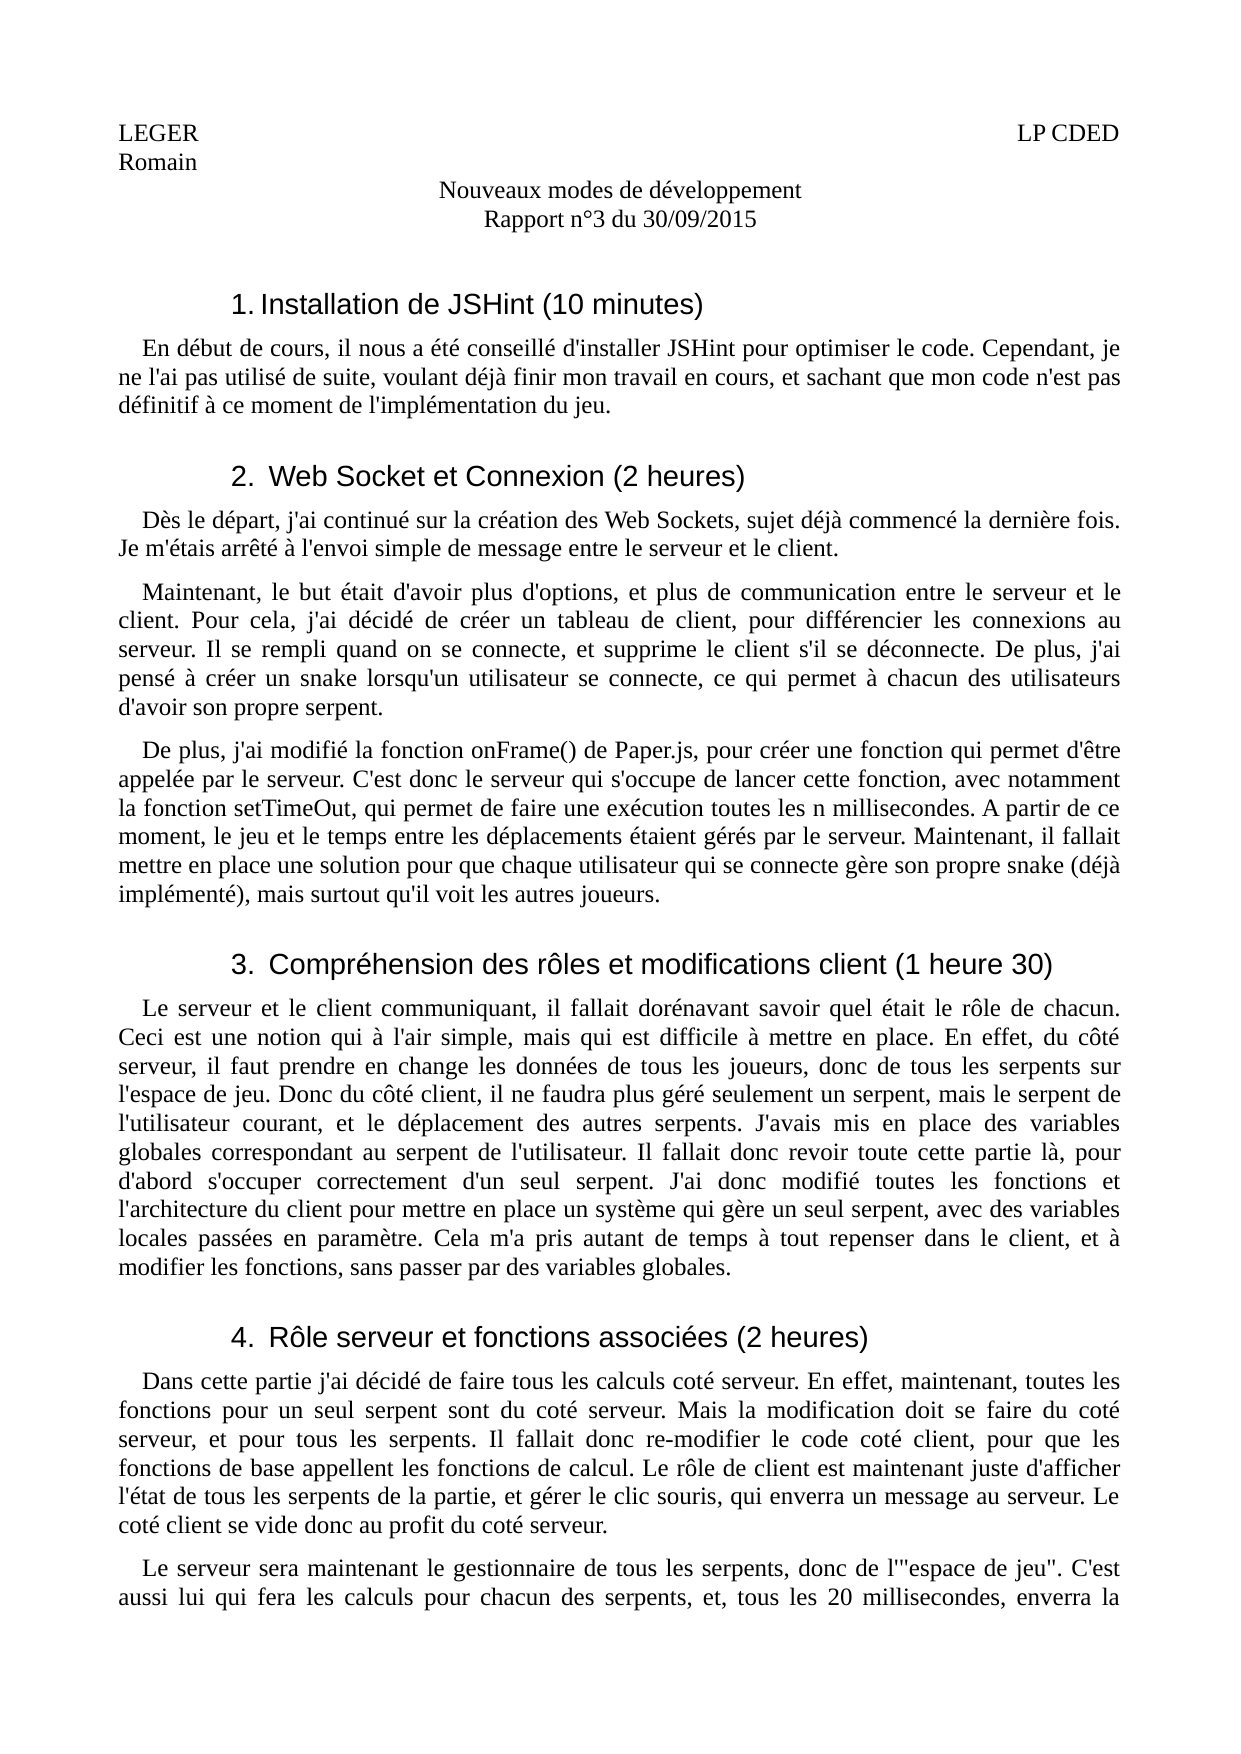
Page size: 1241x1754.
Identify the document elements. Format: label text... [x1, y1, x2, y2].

subtitle Compréhension des rôles et modifications client (1 heure 30) [231, 947, 1122, 981]
text Le serveur et le client communiquant, il fallait dorénavant savoir quel était le rôle de chacun. Ceci est une notion qui à l'air simple, mais qui est difficile à mettre en place. En effet, du côté serveur, il faut prendre en change les données de tous les joueurs, donc de tous les serpents sur l'espace de jeu. Donc du côté client, il ne faudra plus géré seulement un serpent, mais le serpent de l'utilisateur courant, et le déplacement des autres serpents. J'avais mis en place des variables globales correspondant au serpent de l'utilisateur. Il fallait donc revoir toute cette partie là, pour d'abord s'occuper correctement d'un seul serpent. J'ai donc modifié toutes les fonctions et l'architecture du client pour mettre en place un système qui gère un seul serpent, avec des variables locales passées en paramètre. Cela m'a pris autant de temps à tout repenser dans le client, et à modifier les fonctions, sans passer par des variables globales. [118, 993, 1122, 1281]
subtitle Rôle serveur et fonctions associées (2 heures) [231, 1320, 1122, 1354]
text Rapport n°3 du 30/09/2015 [118, 204, 1122, 233]
subtitle Installation de JSHint (10 minutes) [231, 287, 1122, 320]
text De plus, j'ai modifié la fonction onFrame() de Paper.js, pour créer une fonction qui permet d'être appelée par le serveur. C'est donc le serveur qui s'occupe de lancer cette fonction, avec notamment la fonction setTimeOut, qui permet de faire une exécution toutes les n millisecondes. A partir de ce moment, le jeu et le temps entre les déplacements étaient gérés par le serveur. Maintenant, il fallait mettre en place une solution pour que chaque utilisateur qui se connecte gère son propre snake (déjà implémenté), mais surtout qu'il voit les autres joueurs. [118, 735, 1122, 908]
subtitle Web Socket et Connexion (2 heures) [231, 459, 1122, 492]
text Le serveur sera maintenant le gestionnaire de tous les serpents, donc de l'"espace de jeu". C'est aussi lui qui fera les calculs pour chacun des serpents, et, tous les 20 millisecondes, enverra la [118, 1553, 1122, 1611]
text Dès le départ, j'ai continué sur la création des Web Sockets, sujet déjà commencé la dernière fois. Je m'étais arrêté à l'envoi simple de message entre le serveur et le client. [118, 505, 1122, 562]
text Maintenant, le but était d'avoir plus d'options, et plus de communication entre le serveur et le client. Pour cela, j'ai décidé de créer un tableau de client, pour différencier les connexions au serveur. Il se rempli quand on se connecte, et supprime le client s'il se déconnecte. De plus, j'ai pensé à créer un snake lorsqu'un utilisateur se connecte, ce qui permet à chacun des utilisateurs d'avoir son propre serpent. [118, 577, 1122, 721]
text Dans cette partie j'ai décidé de faire tous les calculs coté serveur. En effet, maintenant, toutes les fonctions pour un seul serpent sont du coté serveur. Mais la modification doit se faire du coté serveur, et pour tous les serpents. Il fallait donc re-modifier le code coté client, pour que les fonctions de base appellent les fonctions de calcul. Le rôle de client est maintenant juste d'afficher l'état de tous les serpents de la partie, et gérer le clic souris, qui enverra un message au serveur. Le coté client se vide donc au profit du coté serveur. [118, 1366, 1122, 1539]
text Nouveaux modes de développement [118, 176, 1122, 204]
text LEGER LP CDED [118, 118, 1122, 147]
text Romain [118, 147, 1122, 176]
text En début de cours, il nous a été conseillé d'installer JSHint pour optimiser le code. Cependant, je ne l'ai pas utilisé de suite, voulant déjà finir mon travail en cours, et sachant que mon code n'est pas définitif à ce moment de l'implémentation du jeu. [118, 333, 1122, 419]
